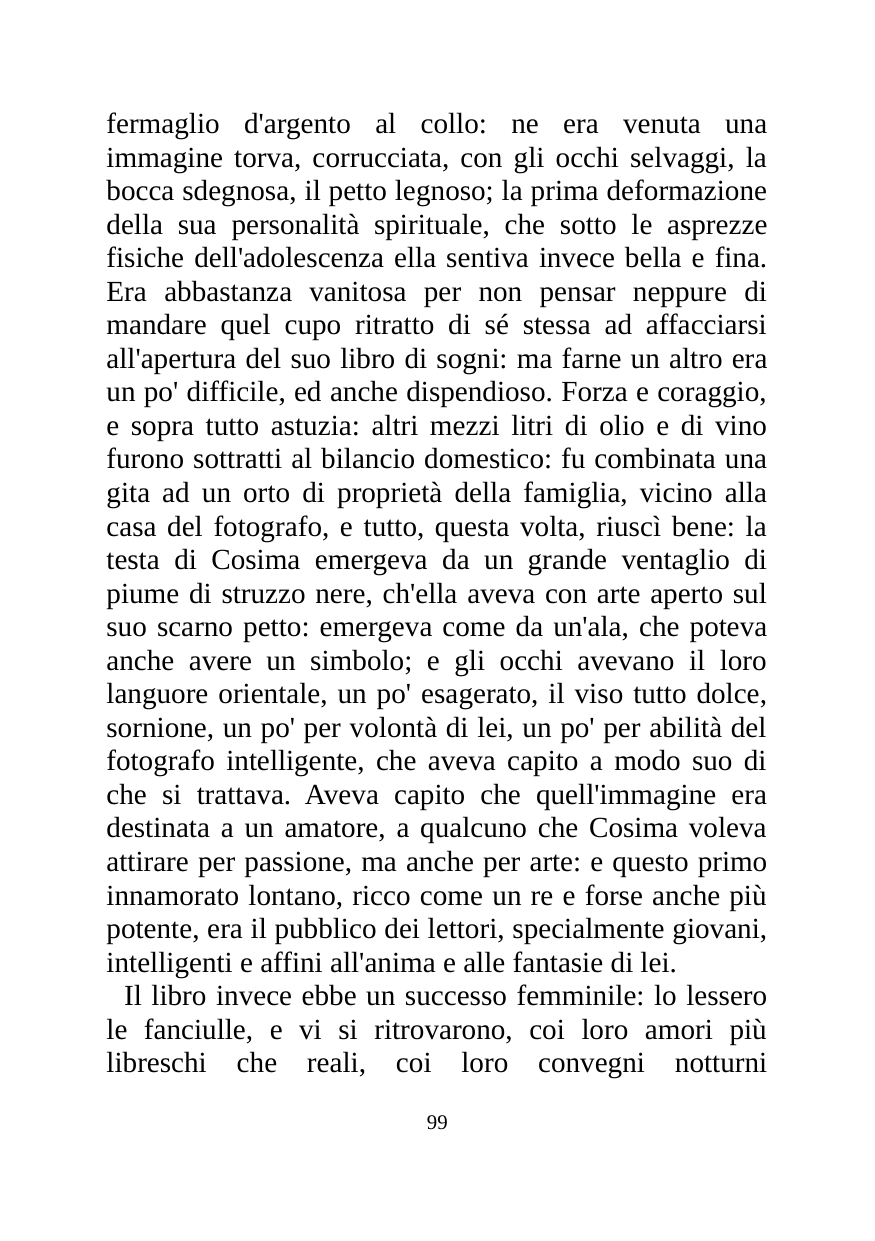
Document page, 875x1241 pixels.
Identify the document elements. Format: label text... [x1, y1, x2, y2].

text fermaglio d'argento al collo: ne era venuta una immagine torva, corrucciata, con gli occhi selvaggi, la bocca sdegnosa, il petto legnoso; la prima deformazione della sua personalità spirituale, che sotto le asprezze fisiche dell'adolescenza ella sentiva invece bella e fina. Era abbastanza vanitosa per non pensar neppure di mandare quel cupo ritratto di sé stessa ad affacciarsi all'apertura del suo libro di sogni: ma farne un altro era un po' difficile, ed anche dispendioso. Forza e coraggio, e sopra tutto astuzia: altri mezzi litri di olio e di vino furono sottratti al bilancio domestico: fu combinata una gita ad un orto di proprietà della famiglia, vicino alla casa del fotografo, e tutto, questa volta, riuscì bene: la testa di Cosima emergeva da un grande ventaglio di piume di struzzo nere, ch'ella aveva con arte aperto sul suo scarno petto: emergeva come da un'ala, che poteva anche avere un simbolo; e gli occhi avevano il loro languore orientale, un po' esagerato, il viso tutto dolce, sornione, un po' per volontà di lei, un po' per abilità del fotografo intelligente, che aveva capito a modo suo di che si trattava. Aveva capito che quell'immagine era destinata a un amatore, a qualcuno che Cosima voleva attirare per passione, ma anche per arte: e questo primo innamorato lontano, ricco come un re e forse anche più potente, era il pubblico dei lettori, specialmente giovani, intelligenti e affini all'anima e alle fantasie di lei. [106, 106, 768, 978]
text Il libro invece ebbe un successo femminile: lo lessero le fanciulle, e vi si ritrovarono, coi loro amori più libreschi che reali, coi loro convegni notturni [106, 978, 768, 1079]
